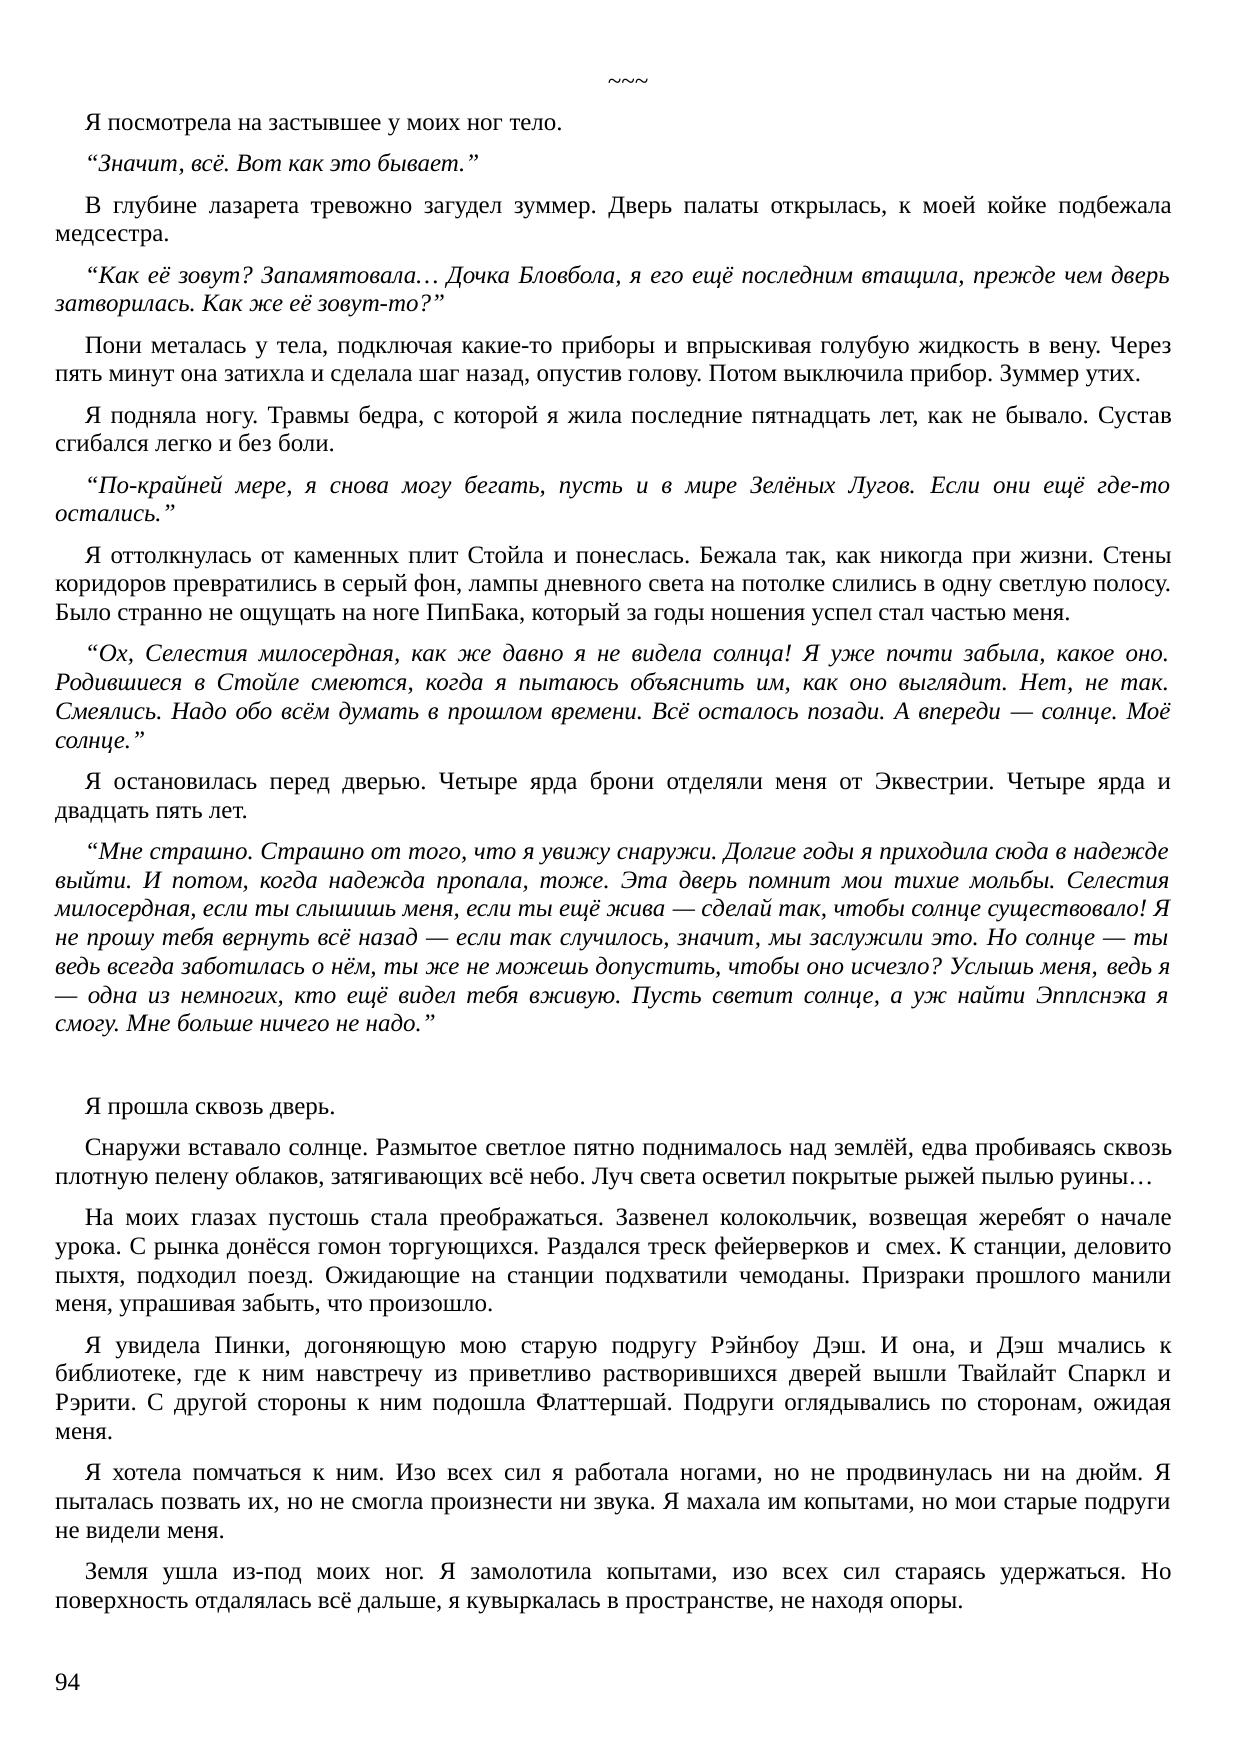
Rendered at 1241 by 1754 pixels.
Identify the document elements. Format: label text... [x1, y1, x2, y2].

text Я хотела помчаться к ним. Изо всех сил я работала ногами, но не продвинулась ни на дюйм. Я пыталась позвать их, но не смогла произнести ни звука. Я махала им копытами, но мои старые подруги не видели меня. [55, 1457, 1173, 1543]
text Снаружи вставало солнце. Размытое светлое пятно поднималось над землёй, едва пробиваясь сквозь плотную пелену облаков, затягивающих всё небо. Луч света осветил покрытые рыжей пылью руины… [55, 1132, 1173, 1190]
text Я прошла сквозь дверь. [55, 1091, 1173, 1120]
text “По-крайней мере, я снова могу бегать, пусть и в мире Зелёных Лугов. Если они ещё где-то остались.” [55, 470, 1173, 527]
text Пони металась у тела, подключая какие-то приборы и впрыскивая голубую жидкость в вену. Через пять минут она затихла и сделала шаг назад, опустив голову. Потом выключила прибор. Зуммер утих. [55, 330, 1173, 387]
text На моих глазах пустошь стала преображаться. Зазвенел колокольчик, возвещая жеребят о начале урока. С рынка донёсся гомон торгующихся. Раздался треск фейерверков и смех. К станции, деловито пыхтя, подходил поезд. Ожидающие на станции подхватили чемоданы. Призраки прошлого манили меня, упрашивая забыть, что произошло. [55, 1202, 1173, 1317]
text “Ох, Селестия милосердная, как же давно я не видела солнца! Я уже почти забыла, какое оно. Родившиеся в Стойле смеются, когда я пытаюсь объяснить им, как оно выглядит. Нет, не так. Смеялись. Надо обо всём думать в прошлом времени. Всё осталось позади. А впереди — солнце. Моё солнце.” [55, 638, 1173, 753]
text Земля ушла из-под моих ног. Я замолотила копытами, изо всех сил стараясь удержаться. Но поверхность отдалялась всё дальше, я кувыркалась в пространстве, не находя опоры. [55, 1556, 1173, 1613]
text Я увидела Пинки, догоняющую мою старую подругу Рэйнбоу Дэш. И она, и Дэш мчались к библиотеке, где к ним навстречу из приветливо растворившихся дверей вышли Твайлайт Спаркл и Рэрити. С другой стороны к ним подошла Флаттершай. Подруги оглядывались по сторонам, ожидая меня. [55, 1330, 1173, 1445]
text Я остановилась перед дверью. Четыре ярда брони отделяли меня от Эквестрии. Четыре ярда и двадцать пять лет. [55, 766, 1173, 823]
text “Как её зовут? Запамятовала… Дочка Бловбола, я его ещё последним втащила, прежде чем дверь затворилась. Как же её зовут-то?” [55, 260, 1173, 317]
text “Значит, всё. Вот как это бывает.” [55, 148, 1173, 177]
text ~~~ [55, 66, 1173, 95]
text Я оттолкнулась от каменных плит Стойла и понеслась. Бежала так, как никогда при жизни. Стены коридоров превратились в серый фон, лампы дневного света на потолке слились в одну светлую полосу. Было странно не ощущать на ноге ПипБака, который за годы ношения успел стал частью меня. [55, 540, 1173, 626]
text В глубине лазарета тревожно загудел зуммер. Дверь палаты открылась, к моей койке подбежала медсестра. [55, 190, 1173, 247]
text Я подняла ногу. Травмы бедра, с которой я жила последние пятнадцать лет, как не бывало. Сустав сгибался легко и без боли. [55, 400, 1173, 457]
text “Мне страшно. Страшно от того, что я увижу снаружи. Долгие годы я приходила сюда в надежде выйти. И потом, когда надежда пропала, тоже. Эта дверь помнит мои тихие мольбы. Селестия милосердная, если ты слышишь меня, если ты ещё жива — сделай так, чтобы солнце существовало! Я не прошу тебя вернуть всё назад — если так случилось, значит, мы заслужили это. Но солнце — ты ведь всегда заботилась о нём, ты же не можешь допустить, чтобы оно исчезло? Услышь меня, ведь я — одна из немногих, кто ещё видел тебя вживую. Пусть светит солнце, а уж найти Эпплснэка я смогу. Мне больше ничего не надо.” [55, 836, 1173, 1037]
text Я посмотрела на застывшее у моих ног тело. [55, 107, 1173, 136]
